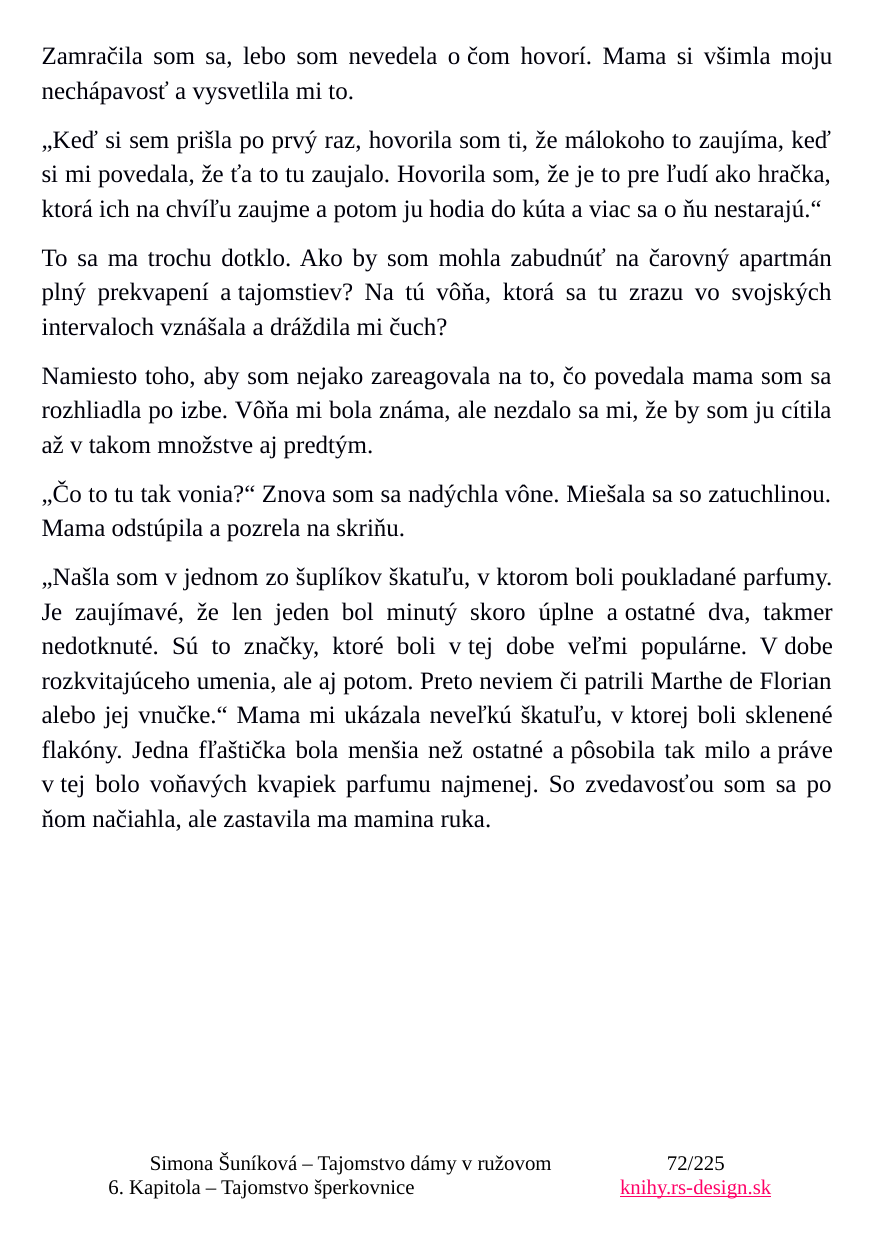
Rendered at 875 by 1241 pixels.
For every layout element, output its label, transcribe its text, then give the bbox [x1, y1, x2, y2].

text „Našla som v jednom zo šuplíkov škatuľu, v ktorom boli poukladané parfumy. Je zaujímavé, že len jeden bol minutý skoro úplne a ostatné dva, takmer nedotknuté. Sú to značky, ktoré boli v tej dobe veľmi populárne. V dobe rozkvitajúceho umenia, ale aj potom. Preto neviem či patrili Marthe de Florian alebo jej vnučke.“ Mama mi ukázala neveľkú škatuľu, v ktorej boli sklenené flakóny. Jedna fľaštička bola menšia než ostatné a pôsobila tak milo a práve v tej bolo voňavých kvapiek parfumu najmenej. So zvedavosťou som sa po ňom načiahla, ale zastavila ma mamina ruka. [41, 562, 833, 833]
text Zamračila som sa, lebo som nevedela o čom hovorí. Mama si všimla moju nechápavosť a vysvetlila mi to. [41, 41, 833, 104]
text Namiesto toho, aby som nejako zareagovala na to, čo povedala mama som sa rozhliadla po izbe. Vôňa mi bola známa, ale nezdalo sa mi, že by som ju cítila až v takom množstve aj predtým. [41, 361, 833, 459]
text „Čo to tu tak vonia?“ Znova som sa nadýchla vône. Miešala sa so zatuchlinou. Mama odstúpila a pozrela na skriňu. [41, 479, 833, 542]
text To sa ma trochu dotklo. Ako by som mohla zabudnúť na čarovný apartmán plný prekvapení a tajomstiev? Na tú vôňa, ktorá sa tu zrazu vo svojských intervaloch vznášala a dráždila mi čuch? [41, 243, 833, 341]
text „Keď si sem prišla po prvý raz, hovorila som ti, že málokoho to zaujíma, keď si mi povedala, že ťa to tu zaujalo. Hovorila som, že je to pre ľudí ako hračka, ktorá ich na chvíľu zaujme a potom ju hodia do kúta a viac sa o ňu nestarajú.“ [41, 125, 833, 223]
